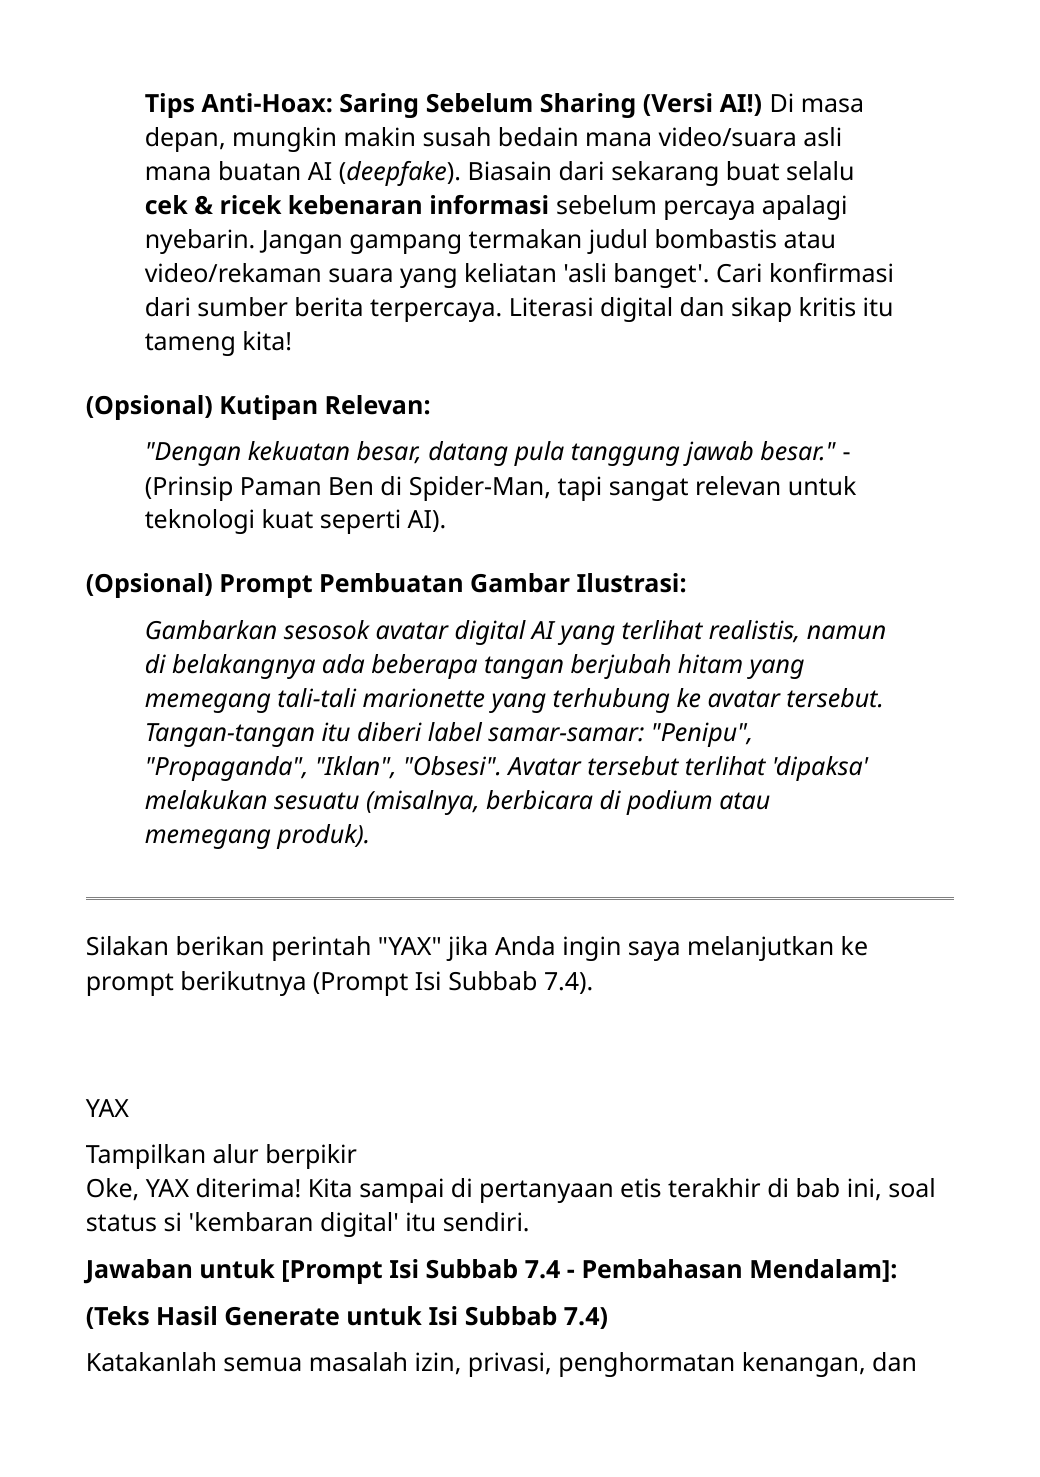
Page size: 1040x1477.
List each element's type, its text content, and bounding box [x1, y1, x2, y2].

text Oke, YAX diterima! Kita sampai di pertanyaan etis terakhir di bab ini, soal status si 'kembaran digital' itu sendiri. [86, 1171, 954, 1239]
text (Opsional) Prompt Pembuatan Gambar Ilustrasi: [86, 566, 954, 600]
text Silakan berikan perintah "YAX" jika Anda ingin saya melanjutkan ke prompt berikutnya (Prompt Isi Subbab 7.4). [86, 929, 954, 997]
text (Teks Hasil Generate untuk Isi Subbab 7.4) [86, 1298, 954, 1332]
text Tips Anti-Hoax: Saring Sebelum Sharing (Versi AI!) Di masa depan, mungkin makin susah bedain mana video/suara asli mana buatan AI (deepfake). Biasain dari sekarang buat selalu cek & ricek kebenaran informasi sebelum percaya apalagi nyebarin. Jangan gampang termakan judul bombastis atau video/rekaman suara yang keliatan 'asli banget'. Cari konfirmasi dari sumber berita terpercaya. Literasi digital dan sikap kritis itu tameng kita! [144, 86, 895, 358]
text Gambarkan sesosok avatar digital AI yang terlihat realistis, namun di belakangnya ada beberapa tangan berjubah hitam yang memegang tali-tali marionette yang terhubung ke avatar tersebut. Tangan-tangan itu diberi label samar-samar: "Penipu", "Propaganda", "Iklan", "Obsesi". Avatar tersebut terlihat 'dipaksa' melakukan sesuatu (misalnya, berbicara di podium atau memegang produk). [144, 612, 895, 851]
text Jawaban untuk [Prompt Isi Subbab 7.4 - Pembahasan Mendalam]: [86, 1252, 954, 1286]
text "Dengan kekuatan besar, datang pula tanggung jawab besar." - (Prinsip Paman Ben di Spider-Man, tapi sangat relevan untuk teknologi kuat seperti AI). [144, 434, 895, 536]
text Katakanlah semua masalah izin, privasi, penghormatan kenangan, dan [86, 1345, 954, 1379]
text (Opsional) Kutipan Relevan: [86, 387, 954, 422]
text YAX [86, 1090, 954, 1124]
text Tampilkan alur berpikir [86, 1137, 954, 1171]
